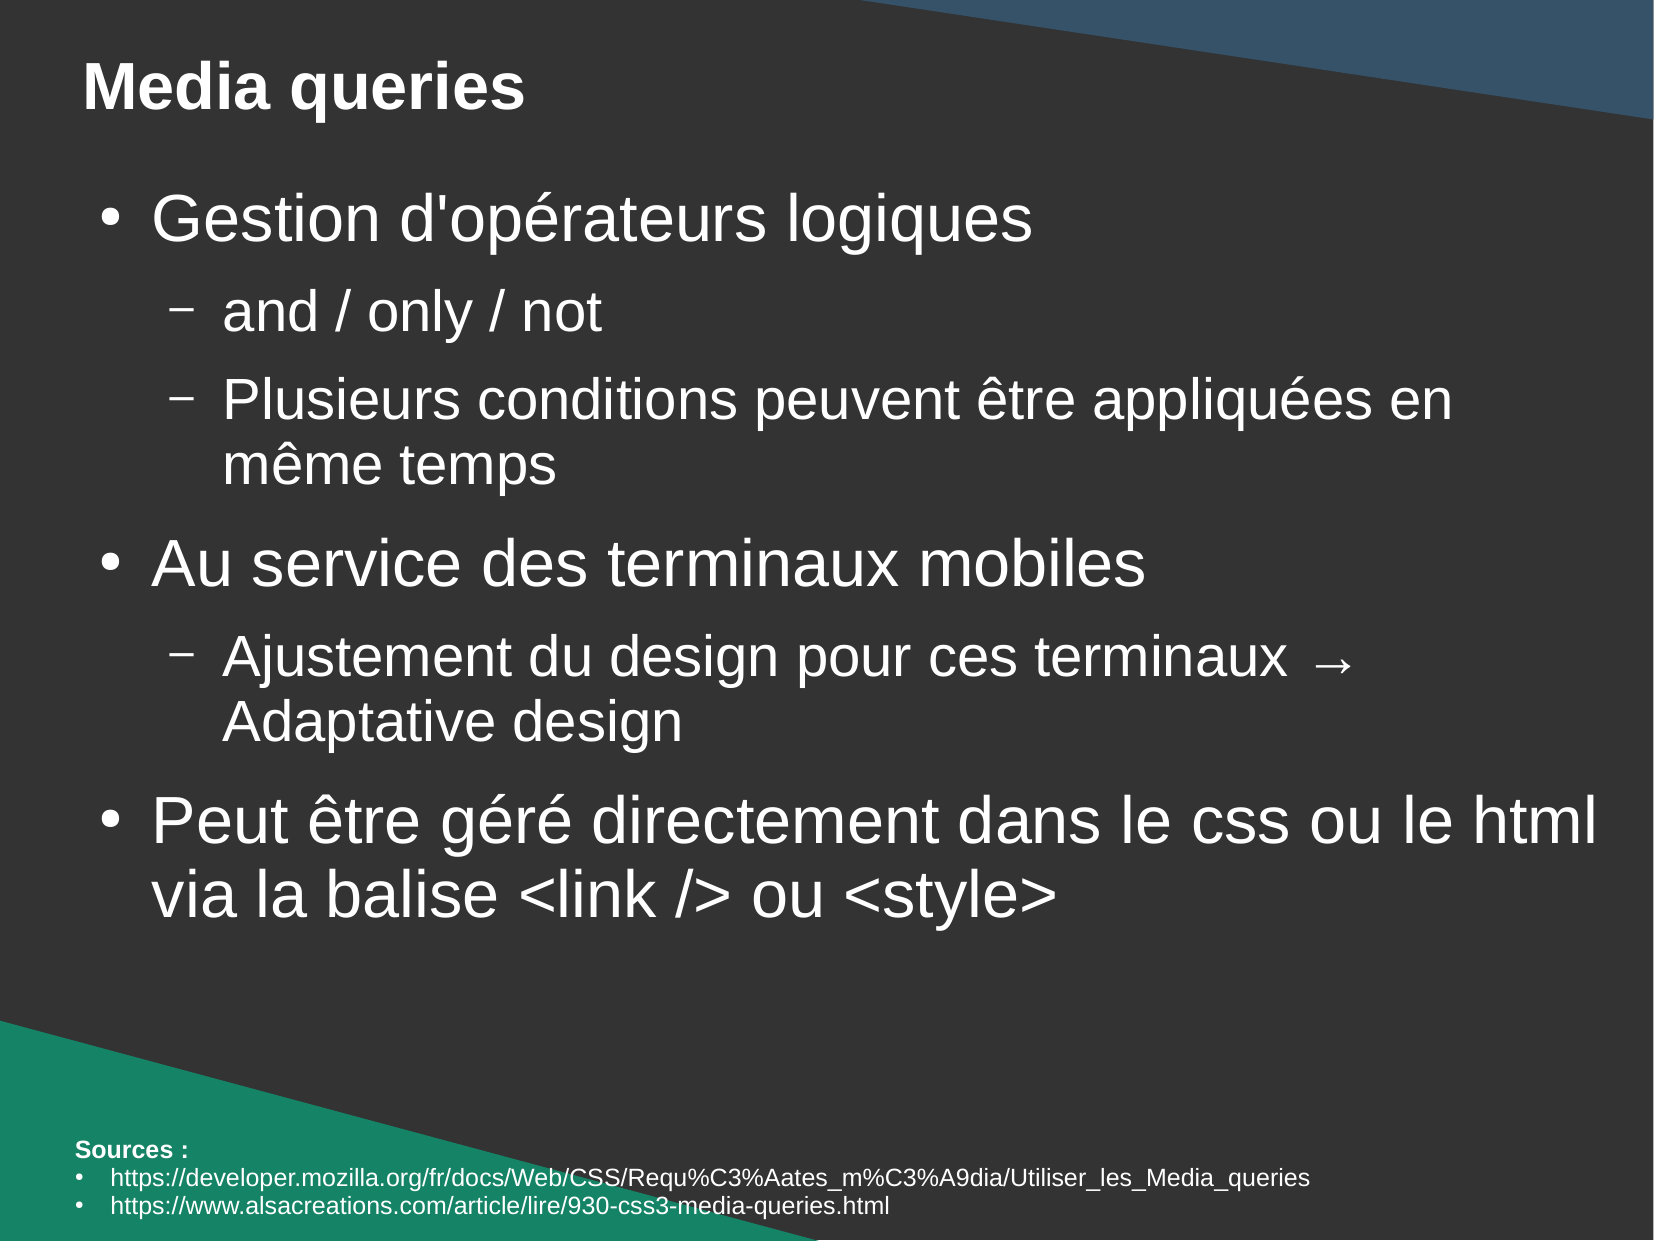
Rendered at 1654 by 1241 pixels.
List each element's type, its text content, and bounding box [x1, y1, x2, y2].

text_box [859, 0, 1654, 120]
text_box Sources : https://developer.mozilla.org/fr/docs/Web/CSS/Requ%C3%Aates_m%C3%A9dia/Utiliser_les_Media_queries https://www.alsacreations.com/article/lire/930-css3-media-queries.html [60, 1128, 1546, 1241]
list Gestion d'opérateurs logiques and / only / not Plusieurs conditions peuvent être appliquées en même temps Au service des terminaux mobiles Ajustement du design pour ces terminaux → Adaptative design Peut être géré directement dans le css ou le html via la balise <link /> ou <style> [80, 180, 1605, 1099]
text_box [0, 1020, 399, 1241]
title Media queries [82, 49, 1571, 162]
